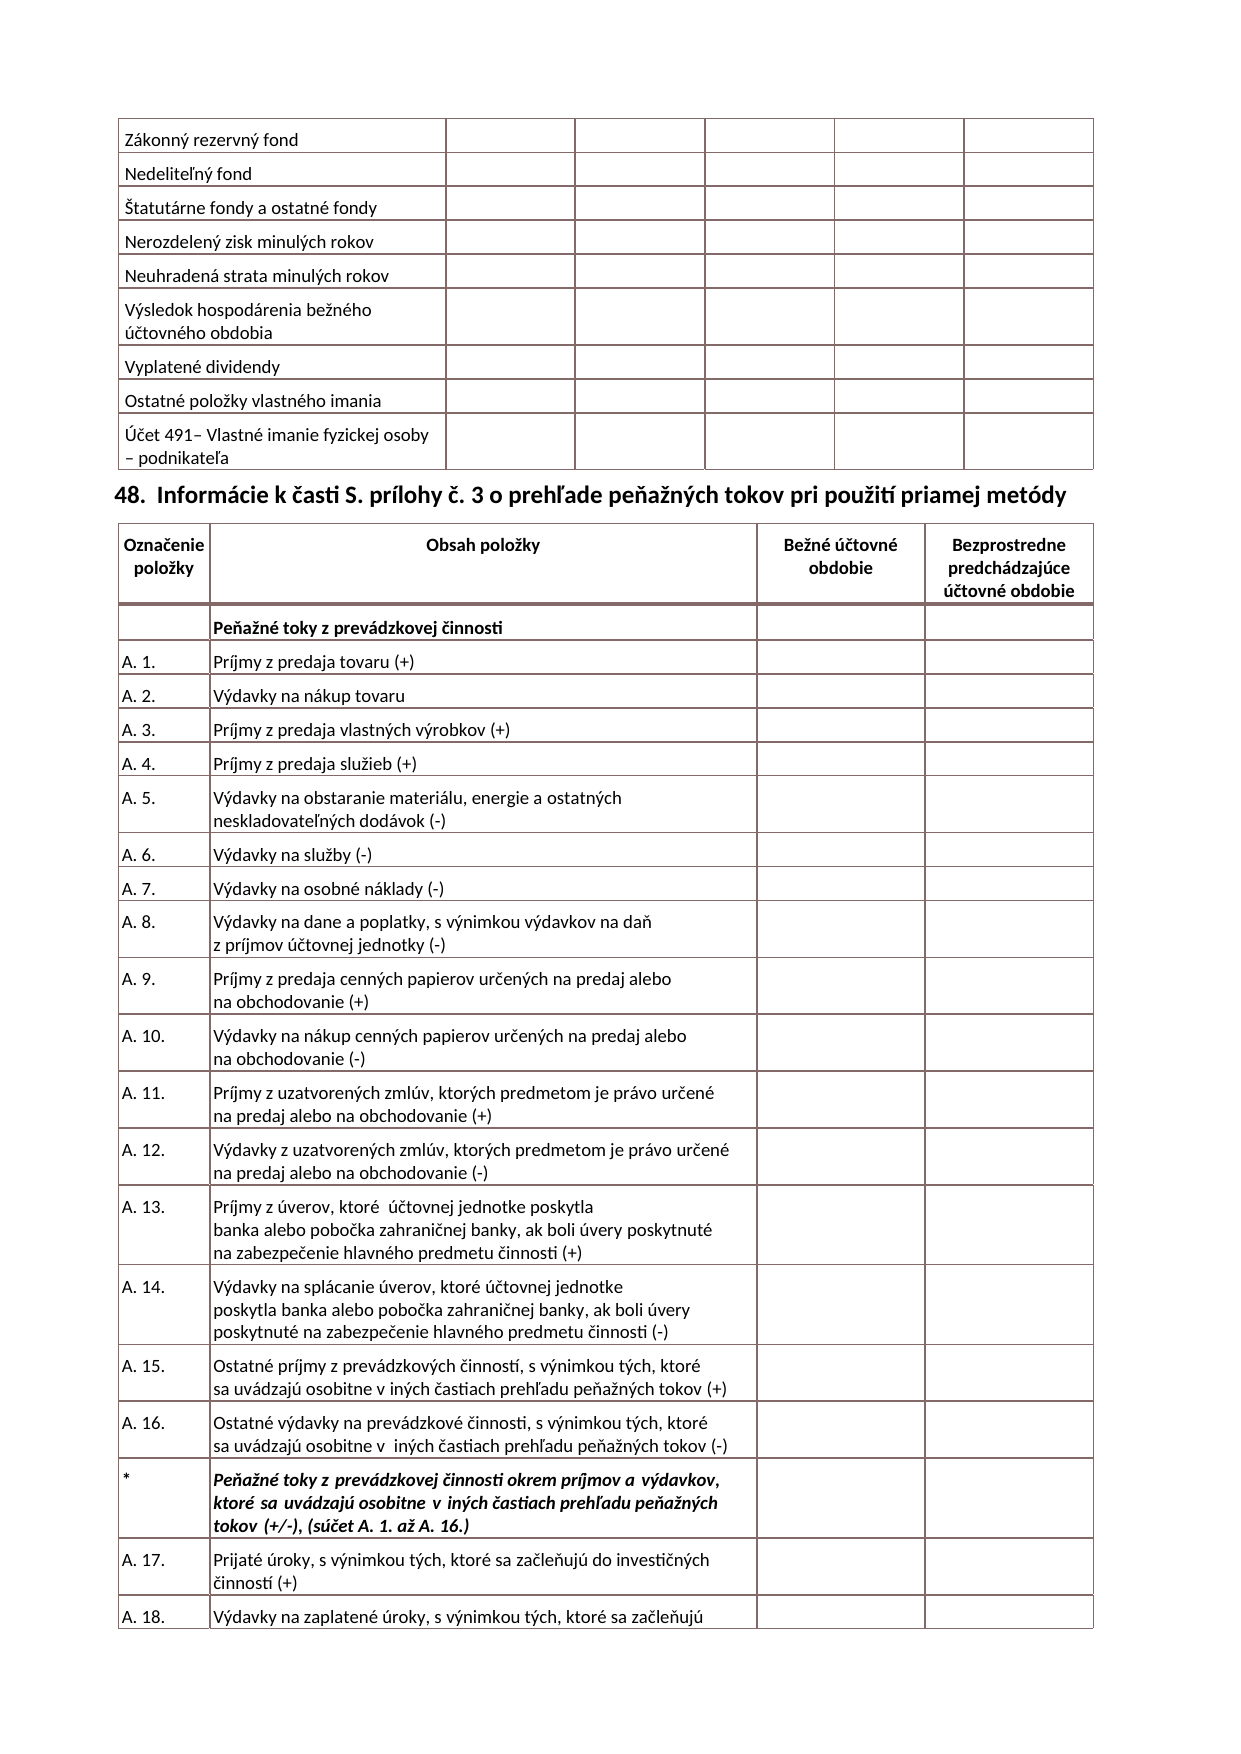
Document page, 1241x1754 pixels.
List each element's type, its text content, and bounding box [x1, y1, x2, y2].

table_cell A. 1. [119, 641, 209, 673]
table_cell Prijaté úroky, s výnimkou tých, ktoré sa začleňujú do investičných činností (+) [211, 1539, 756, 1594]
table_cell [758, 833, 924, 866]
table_cell Výdavky na obstaranie materiálu, energie a ostatných neskladovateľných dodávok (-) [211, 776, 756, 832]
table_cell [576, 414, 704, 469]
table_cell A. 11. [119, 1072, 209, 1127]
table_cell [758, 867, 924, 900]
table_cell [119, 606, 209, 639]
table_cell [926, 743, 1093, 775]
table_cell Výdavky na zaplatené úroky, s výnimkou tých, ktoré sa začleňujú [211, 1596, 756, 1628]
table_cell [758, 1459, 924, 1537]
table_cell [926, 1072, 1093, 1127]
table_cell [965, 346, 1093, 378]
table_cell A. 3. [119, 709, 209, 741]
table_cell [447, 414, 574, 469]
table_cell [758, 743, 924, 775]
table_cell [926, 606, 1093, 639]
table_cell [706, 380, 834, 412]
table_cell [758, 958, 924, 1013]
table_cell Ostatné výdavky na prevádzkové činnosti, s výnimkou tých, ktoré sa uvádzajú osobitne v iných častiach prehľadu peňažných tokov (-) [211, 1402, 756, 1457]
table_cell Príjmy z predaja služieb (+) [211, 743, 756, 775]
table_cell [835, 119, 963, 152]
table_cell [758, 675, 924, 707]
text 48. Informácie k časti S. prílohy č. 3 o prehľade peňažných tokov pri použití priamej metódy [114, 479, 1122, 510]
table_cell [926, 1596, 1093, 1628]
table_cell [926, 1265, 1093, 1344]
table_cell A. 6. [119, 833, 209, 866]
table_cell [706, 255, 834, 287]
table_cell [758, 709, 924, 741]
table_cell [758, 901, 924, 957]
table_cell [926, 1129, 1093, 1184]
table_cell A. 7. [119, 867, 209, 900]
table_cell [758, 1539, 924, 1594]
table_cell A. 4. [119, 743, 209, 775]
table_cell [926, 709, 1093, 741]
table_cell Príjmy z predaja tovaru (+) [211, 641, 756, 673]
table_cell [758, 1072, 924, 1127]
table_cell [926, 833, 1093, 866]
table_cell [965, 289, 1093, 344]
table_cell [758, 1129, 924, 1184]
table_cell Výdavky na dane a poplatky, s výnimkou výdavkov na daň z príjmov účtovnej jednotky (-) [211, 901, 756, 957]
table_cell Príjmy z predaja cenných papierov určených na predaj alebo na obchodovanie (+) [211, 958, 756, 1013]
table_cell [926, 641, 1093, 673]
table_cell [447, 221, 574, 253]
table_cell Ostatné príjmy z prevádzkových činností, s výnimkou tých, ktoré sa uvádzajú osobitne v iných častiach prehľadu peňažných tokov (+) [211, 1345, 756, 1400]
table_cell [926, 1186, 1093, 1264]
table_cell [706, 346, 834, 378]
table_cell [965, 380, 1093, 412]
table_cell A. 18. [119, 1596, 209, 1628]
table_cell [758, 641, 924, 673]
table_cell [758, 1596, 924, 1628]
table_cell A. 16. [119, 1402, 209, 1457]
table_cell [576, 380, 704, 412]
table_cell [447, 153, 574, 185]
table_cell Výdavky na osobné náklady (-) [211, 867, 756, 900]
table_cell Nedeliteľný fond [119, 153, 445, 185]
table_cell [576, 346, 704, 378]
table_cell [758, 1265, 924, 1344]
table_header Bežné účtovné obdobie [758, 524, 924, 602]
table_cell [576, 255, 704, 287]
table_cell Peňažné toky z prevádzkovej činnosti okrem príjmov a výdavkov, ktoré sa uvádzajú osobitne v iných častiach prehľadu peňažných tokov (+/-), (súčet A. 1. až A. 16.) [211, 1459, 756, 1537]
table_cell [926, 675, 1093, 707]
table_cell [576, 187, 704, 219]
table_cell Výdavky na nákup cenných papierov určených na predaj alebo na obchodovanie (-) [211, 1015, 756, 1070]
table_cell [447, 380, 574, 412]
table_cell Nerozdelený zisk minulých rokov [119, 221, 445, 253]
table_cell [835, 289, 963, 344]
table_cell [835, 346, 963, 378]
table_cell A. 12. [119, 1129, 209, 1184]
table_cell [706, 221, 834, 253]
table_cell [706, 289, 834, 344]
table_cell [758, 1015, 924, 1070]
table_cell Ostatné položky vlastného imania [119, 380, 445, 412]
table_cell [447, 289, 574, 344]
table_cell A. 2. [119, 675, 209, 707]
table_cell [758, 1402, 924, 1457]
table_cell A. 13. [119, 1186, 209, 1264]
table_cell Príjmy z úverov, ktoré účtovnej jednotke poskytla banka alebo pobočka zahraničnej banky, ak boli úvery poskytnuté na zabezpečenie hlavného predmetu činnosti (+) [211, 1186, 756, 1264]
table_cell [926, 1345, 1093, 1400]
table_cell [965, 221, 1093, 253]
table_cell [706, 414, 834, 469]
table_cell [706, 187, 834, 219]
table_cell [447, 187, 574, 219]
table_header Označenie položky [119, 524, 209, 602]
table_cell [447, 119, 574, 152]
table_cell Neuhradená strata minulých rokov [119, 255, 445, 287]
table_cell [447, 346, 574, 378]
table_cell A. 9. [119, 958, 209, 1013]
table_cell [926, 1402, 1093, 1457]
table_cell [835, 221, 963, 253]
table_cell A. 14. [119, 1265, 209, 1344]
table_cell [926, 1459, 1093, 1537]
table_cell [758, 1345, 924, 1400]
table_cell Výdavky na splácanie úverov, ktoré účtovnej jednotke poskytla banka alebo pobočka zahraničnej banky, ak boli úvery poskytnuté na zabezpečenie hlavného predmetu činnosti (-) [211, 1265, 756, 1344]
table_cell [926, 1015, 1093, 1070]
table_cell Výdavky na služby (-) [211, 833, 756, 866]
table_cell [926, 776, 1093, 832]
table_cell Výsledok hospodárenia bežného účtovného obdobia [119, 289, 445, 344]
table_cell [576, 119, 704, 152]
table_cell [706, 119, 834, 152]
table_cell [926, 958, 1093, 1013]
table_cell [926, 901, 1093, 957]
table_cell Vyplatené dividendy [119, 346, 445, 378]
table_cell Účet 491– Vlastné imanie fyzickej osoby – podnikateľa [119, 414, 445, 469]
table_cell A. 8. [119, 901, 209, 957]
table_cell Príjmy z predaja vlastných výrobkov (+) [211, 709, 756, 741]
table_cell [758, 1186, 924, 1264]
table_cell [835, 255, 963, 287]
table_cell * [119, 1459, 209, 1537]
table_cell [926, 867, 1093, 900]
table_cell [447, 255, 574, 287]
table_cell Výdavky na nákup tovaru [211, 675, 756, 707]
table_cell [835, 153, 963, 185]
table_header Obsah položky [211, 524, 756, 602]
table_cell Výdavky z uzatvorených zmlúv, ktorých predmetom je právo určené na predaj alebo na obchodovanie (-) [211, 1129, 756, 1184]
table_header Bezprostredne predchádzajúce účtovné obdobie [926, 524, 1093, 602]
table_cell [835, 187, 963, 219]
table_cell Štatutárne fondy a ostatné fondy [119, 187, 445, 219]
table_cell [965, 153, 1093, 185]
table_cell [758, 606, 924, 639]
table_cell A. 15. [119, 1345, 209, 1400]
table_cell [576, 221, 704, 253]
table_cell Príjmy z uzatvorených zmlúv, ktorých predmetom je právo určené na predaj alebo na obchodovanie (+) [211, 1072, 756, 1127]
table_cell [965, 187, 1093, 219]
table_cell A. 5. [119, 776, 209, 832]
table_cell [965, 255, 1093, 287]
table_cell Zákonný rezervný fond [119, 119, 445, 152]
table_cell [965, 414, 1093, 469]
table_cell [758, 776, 924, 832]
table_cell [965, 119, 1093, 152]
table_cell A. 17. [119, 1539, 209, 1594]
table_cell A. 10. [119, 1015, 209, 1070]
table_cell [926, 1539, 1093, 1594]
table_cell Peňažné toky z prevádzkovej činnosti [211, 606, 756, 639]
table_cell [576, 289, 704, 344]
table_cell [835, 380, 963, 412]
table_cell [835, 414, 963, 469]
table_cell [706, 153, 834, 185]
table_cell [576, 153, 704, 185]
